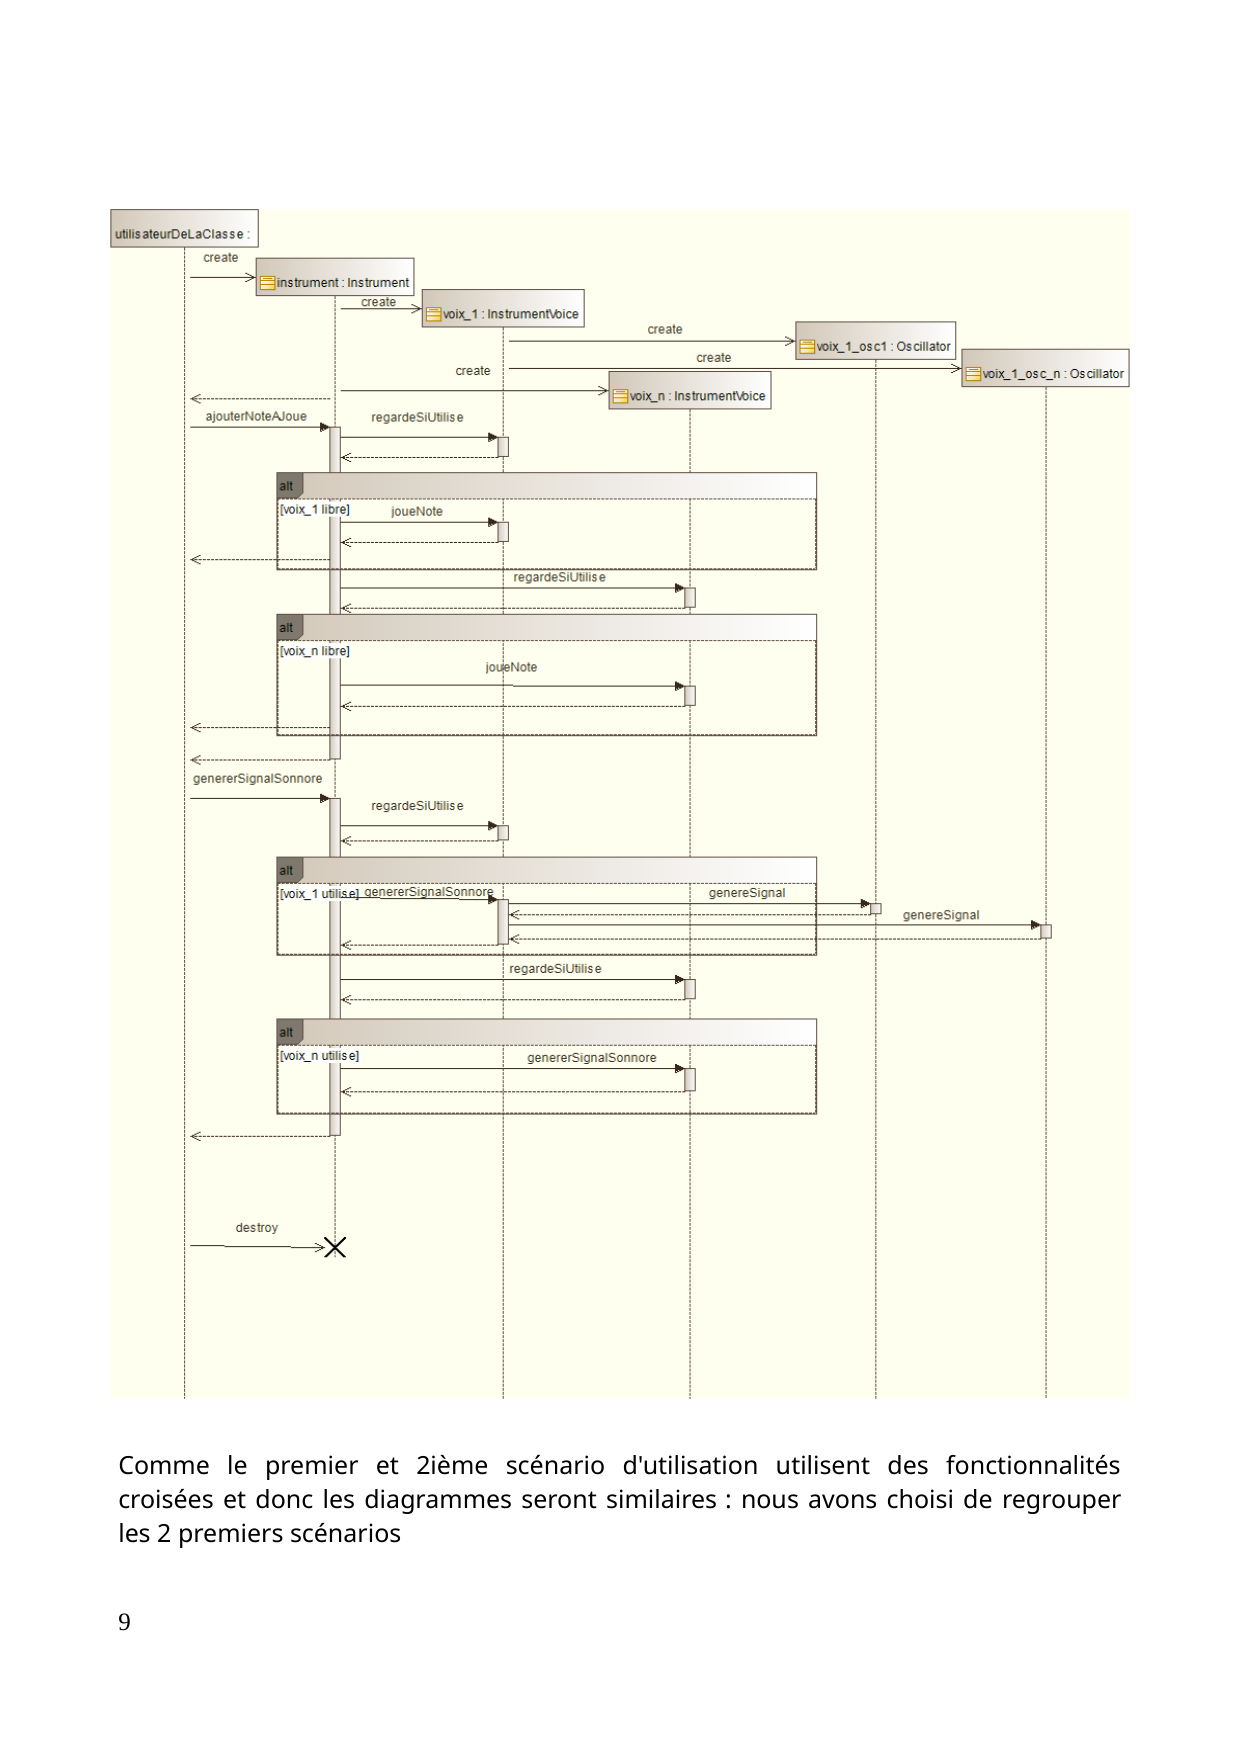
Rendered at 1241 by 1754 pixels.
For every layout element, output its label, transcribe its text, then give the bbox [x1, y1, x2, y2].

text Comme le premier et 2ième scénario d'utilisation utilisent des fonctionnalités croisées et donc les diagrammes seront similaires : nous avons choisi de regrouper les 2 premiers scénarios [118, 1448, 1122, 1550]
picture [100, 199, 1140, 1409]
